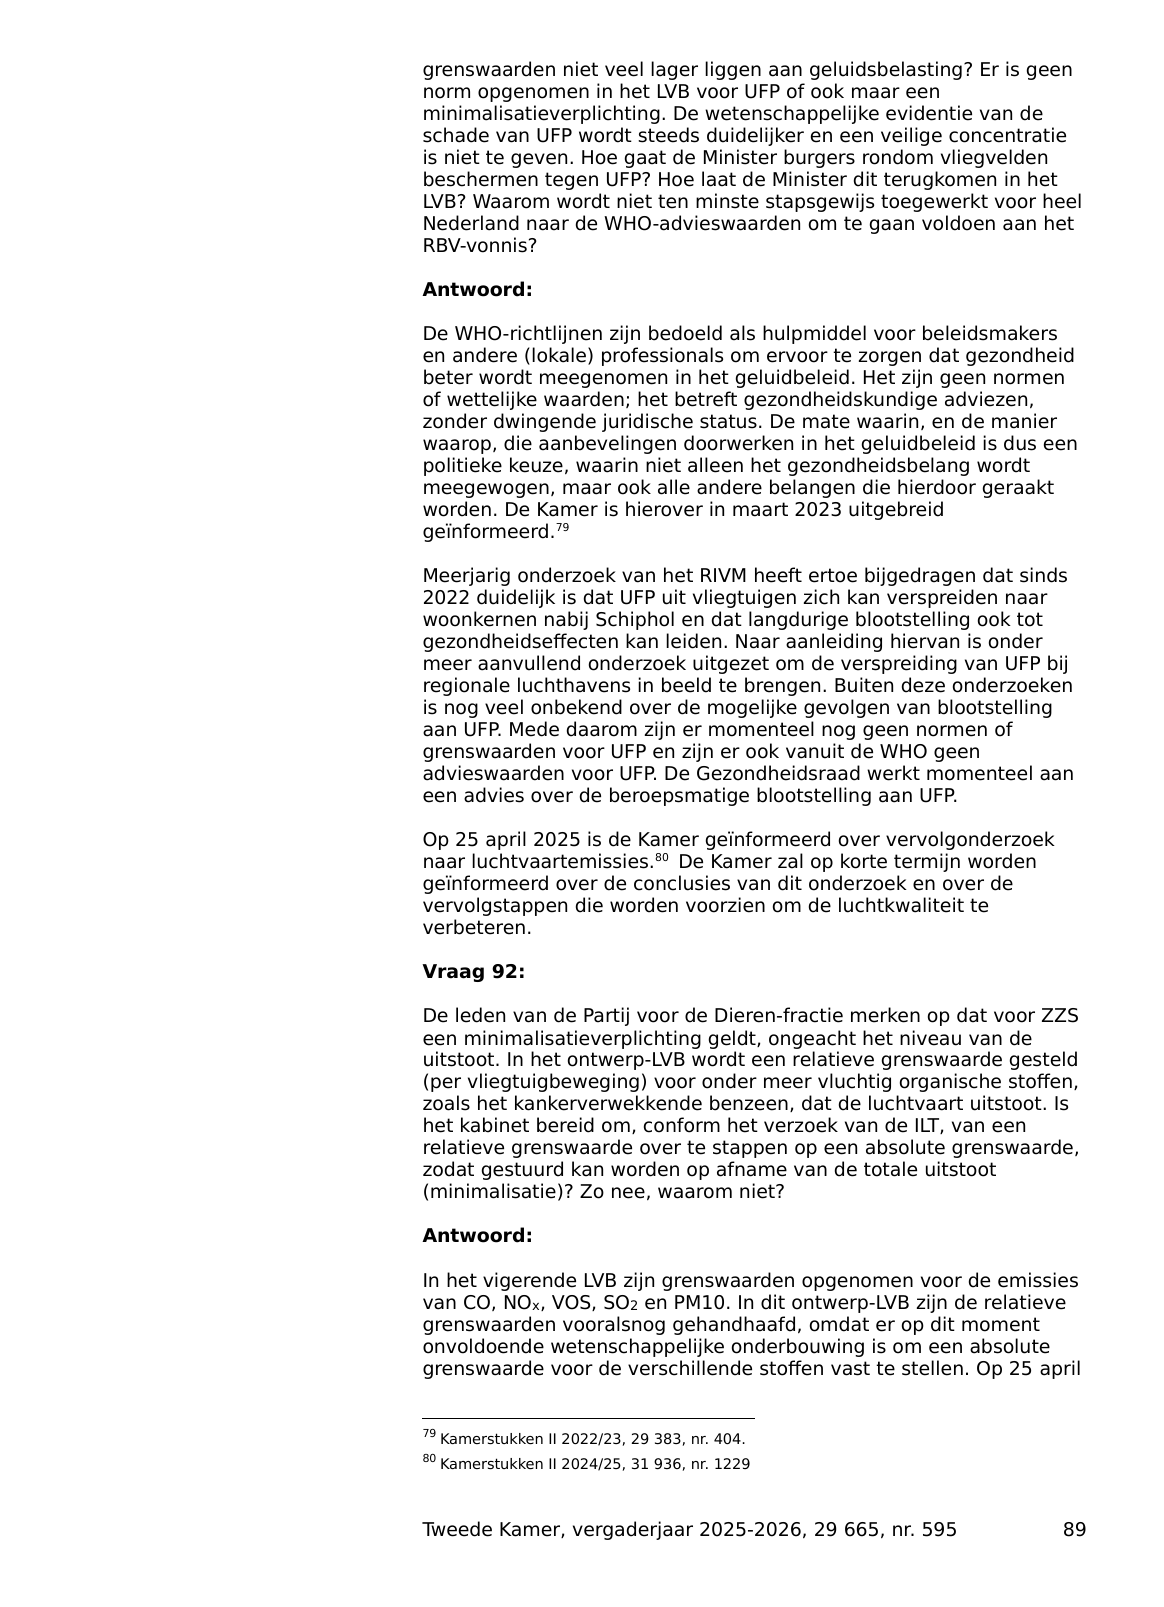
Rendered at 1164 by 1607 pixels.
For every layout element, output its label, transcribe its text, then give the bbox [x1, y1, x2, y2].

text De leden van de Partij voor de Dieren-fractie merken op dat voor ZZS een minimalisatieverplichting geldt, ongeacht het niveau van de uitstoot. In het ontwerp-LVB wordt een relatieve grenswaarde gesteld (per vliegtuigbeweging) voor onder meer vluchtig organische stoffen, zoals het kankerverwekkende benzeen, dat de luchtvaart uitstoot. Is het kabinet bereid om, conform het verzoek van de ILT, van een relatieve grenswaarde over te stappen op een absolute grenswaarde, zodat gestuurd kan worden op afname van de totale uitstoot (minimalisatie)? Zo nee, waarom niet? [422, 1005, 1087, 1203]
text Kamerstukken II 2022/23, 29 383, nr. 404. [422, 1427, 1087, 1449]
text De WHO-richtlijnen zijn bedoeld als hulpmiddel voor beleidsmakers en andere (lokale) professionals om ervoor te zorgen dat gezondheid beter wordt meegenomen in het geluidbeleid. Het zijn geen normen of wettelijke waarden; het betreft gezondheidskundige adviezen, zonder dwingende juridische status. De mate waarin, en de manier waarop, die aanbevelingen doorwerken in het geluidbeleid is dus een politieke keuze, waarin niet alleen het gezondheidsbelang wordt meegewogen, maar ook alle andere belangen die hierdoor geraakt worden. De Kamer is hierover in maart 2023 uitgebreid geïnformeerd. [422, 323, 1087, 543]
text In het vigerende LVB zijn grenswaarden opgenomen voor de emissies van CO, NOx, VOS, SO2 en PM10. In dit ontwerp-LVB zijn de relatieve grenswaarden vooralsnog gehandhaafd, omdat er op dit moment onvoldoende wetenschappelijke onderbouwing is om een absolute grenswaarde voor de verschillende stoffen vast te stellen. Op 25 april [422, 1269, 1087, 1379]
text Op 25 april 2025 is de Kamer geïnformeerd over vervolgonderzoek naar luchtvaartemissies. De Kamer zal op korte termijn worden geïnformeerd over de conclusies van dit onderzoek en over de vervolgstappen die worden voorzien om de luchtkwaliteit te verbeteren. [422, 829, 1087, 939]
subtitle Antwoord: [422, 1225, 1087, 1247]
subtitle Vraag 92: [422, 961, 1087, 983]
text grenswaarden niet veel lager liggen aan geluidsbelasting? Er is geen norm opgenomen in het LVB voor UFP of ook maar een minimalisatieverplichting. De wetenschappelijke evidentie van de schade van UFP wordt steeds duidelijker en een veilige concentratie is niet te geven. Hoe gaat de Minister burgers rondom vliegvelden beschermen tegen UFP? Hoe laat de Minister dit terugkomen in het LVB? Waarom wordt niet ten minste stapsgewijs toegewerkt voor heel Nederland naar de WHO-advieswaarden om te gaan voldoen aan het RBV-vonnis? [422, 59, 1087, 257]
text Meerjarig onderzoek van het RIVM heeft ertoe bijgedragen dat sinds 2022 duidelijk is dat UFP uit vliegtuigen zich kan verspreiden naar woonkernen nabij Schiphol en dat langdurige blootstelling ook tot gezondheidseffecten kan leiden. Naar aanleiding hiervan is onder meer aanvullend onderzoek uitgezet om de verspreiding van UFP bij regionale luchthavens in beeld te brengen. Buiten deze onderzoeken is nog veel onbekend over de mogelijke gevolgen van blootstelling aan UFP. Mede daarom zijn er momenteel nog geen normen of grenswaarden voor UFP en zijn er ook vanuit de WHO geen advieswaarden voor UFP. De Gezondheidsraad werkt momenteel aan een advies over de beroepsmatige blootstelling aan UFP. [422, 565, 1087, 807]
subtitle Antwoord: [422, 279, 1087, 301]
text Kamerstukken II 2024/25, 31 936, nr. 1229 [422, 1452, 1087, 1474]
